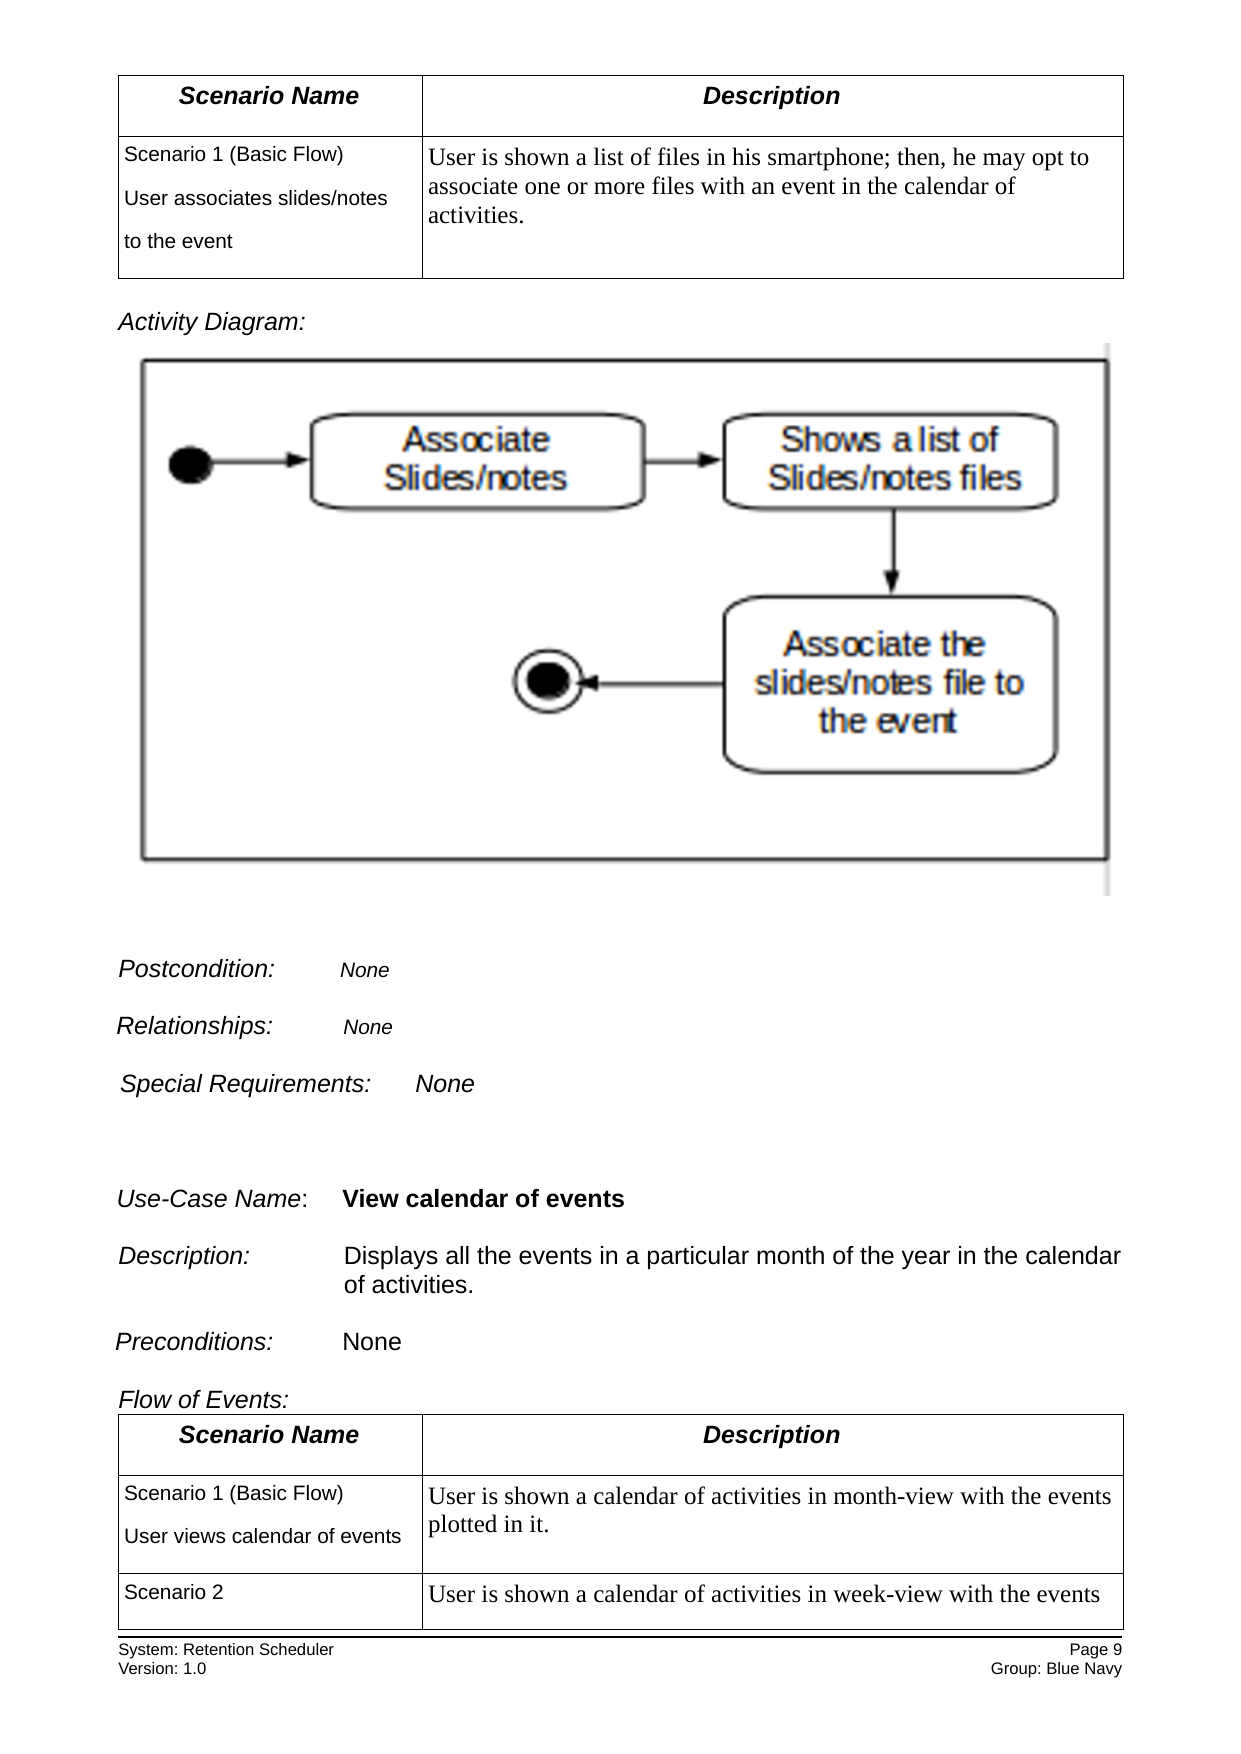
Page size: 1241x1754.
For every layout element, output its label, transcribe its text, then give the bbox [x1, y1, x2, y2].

text Special Requirements: None [120, 1068, 1122, 1097]
table_header Description [423, 76, 1123, 136]
text Postcondition: None [118, 953, 1122, 982]
table_cell Scenario 1 (Basic Flow) User views calendar of events [119, 1476, 422, 1573]
table_cell User is shown a calendar of activities in week-view with the events [423, 1574, 1123, 1628]
text Relationships: None [116, 1011, 1122, 1040]
table_cell User is shown a list of files in his smartphone; then, he may opt to associate one or more files with an event in the calendar of activities. [423, 137, 1123, 278]
table_header Description [423, 1415, 1123, 1474]
table_cell Scenario 1 (Basic Flow) User associates slides/notes to the event [119, 137, 422, 278]
table_header Scenario Name [119, 1415, 422, 1474]
table_header Scenario Name [119, 76, 422, 136]
table_cell Scenario 2 [119, 1574, 422, 1628]
text Use-Case Name: View calendar of events [116, 1183, 1122, 1212]
text Description: Displays all the events in a particular month of the year in the calendar of activities. [118, 1241, 1122, 1298]
text Flow of Events: [118, 1385, 1122, 1413]
text Activity Diagram: [118, 307, 1122, 336]
text Preconditions: None [115, 1327, 1122, 1356]
table_cell User is shown a calendar of activities in month-view with the events plotted in it. [423, 1476, 1123, 1573]
